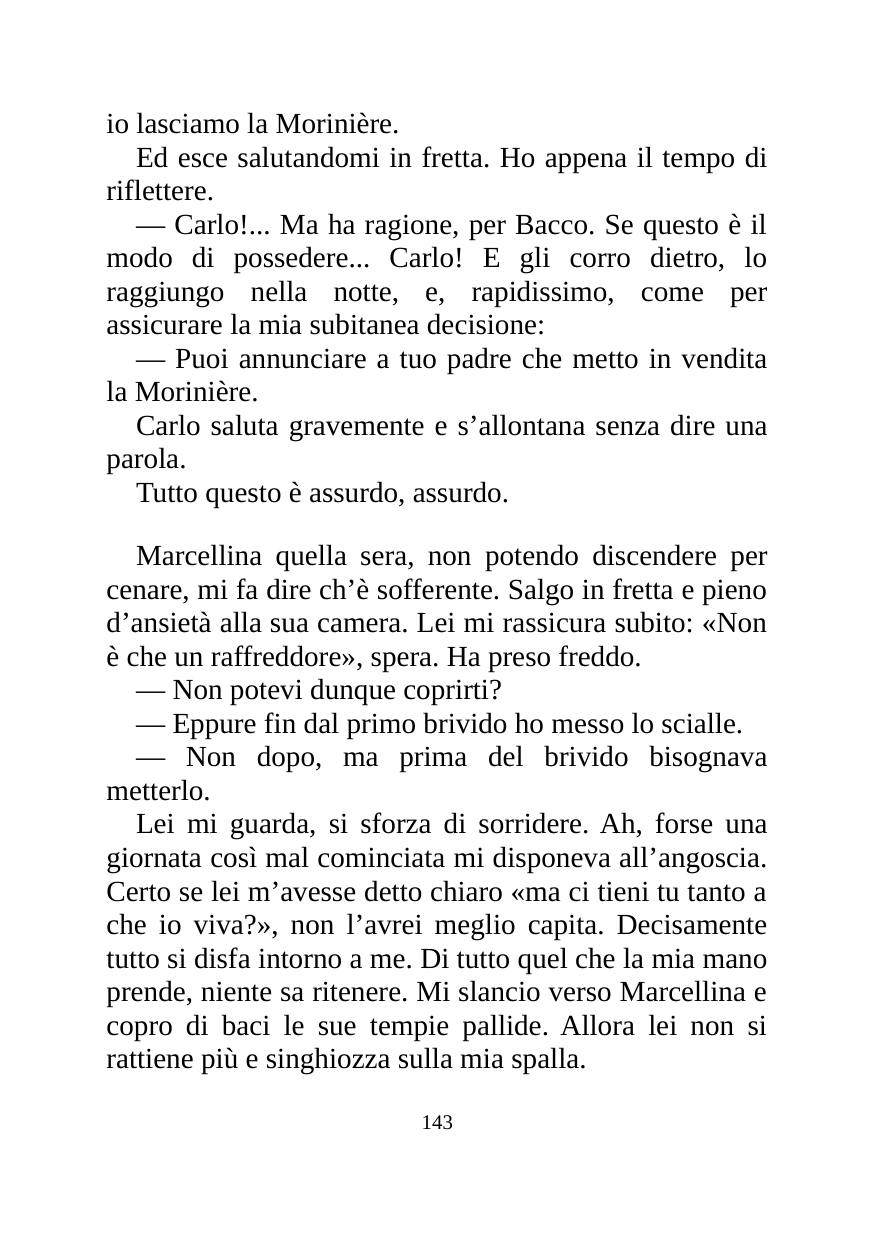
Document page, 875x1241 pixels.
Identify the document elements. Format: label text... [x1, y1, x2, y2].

text Ed esce salutandomi in fretta. Ho appena il tempo di riflettere. [106, 140, 768, 207]
text — Puoi annunciare a tuo padre che metto in vendita la Morinière. [106, 341, 768, 408]
text — Carlo!... Ma ha ragione, per Bacco. Se questo è il modo di possedere... Carlo! E gli corro dietro, lo raggiungo nella notte, e, rapidissimo, come per assicurare la mia subitanea decisione: [106, 207, 768, 341]
text — Non potevi dunque coprirti? [106, 672, 768, 706]
text Tutto questo è assurdo, assurdo. [106, 475, 768, 509]
text — Eppure fin dal primo brivido ho messo lo scialle. [106, 706, 768, 739]
text Marcellina quella sera, non potendo discendere per cenare, mi fa dire ch’è sofferente. Salgo in fretta e pieno d’ansietà alla sua camera. Lei mi rassicura subito: «Non è che un raffreddore», spera. Ha preso freddo. [106, 538, 768, 672]
text Lei mi guarda, si sforza di sorridere. Ah, forse una giornata così mal cominciata mi disponeva all’angoscia. Certo se lei m’avesse detto chiaro «ma ci tieni tu tanto a che io viva?», non l’avrei meglio capita. Decisamente tutto si disfa intorno a me. Di tutto quel che la mia mano prende, niente sa ritenere. Mi slancio verso Marcellina e copro di baci le sue tempie pallide. Allora lei non si rattiene più e singhiozza sulla mia spalla. [106, 807, 768, 1075]
text — Non dopo, ma prima del brivido bisognava metterlo. [106, 739, 768, 807]
text io lasciamo la Morinière. [106, 106, 768, 140]
text Carlo saluta gravemente e s’allontana senza dire una parola. [106, 408, 768, 475]
